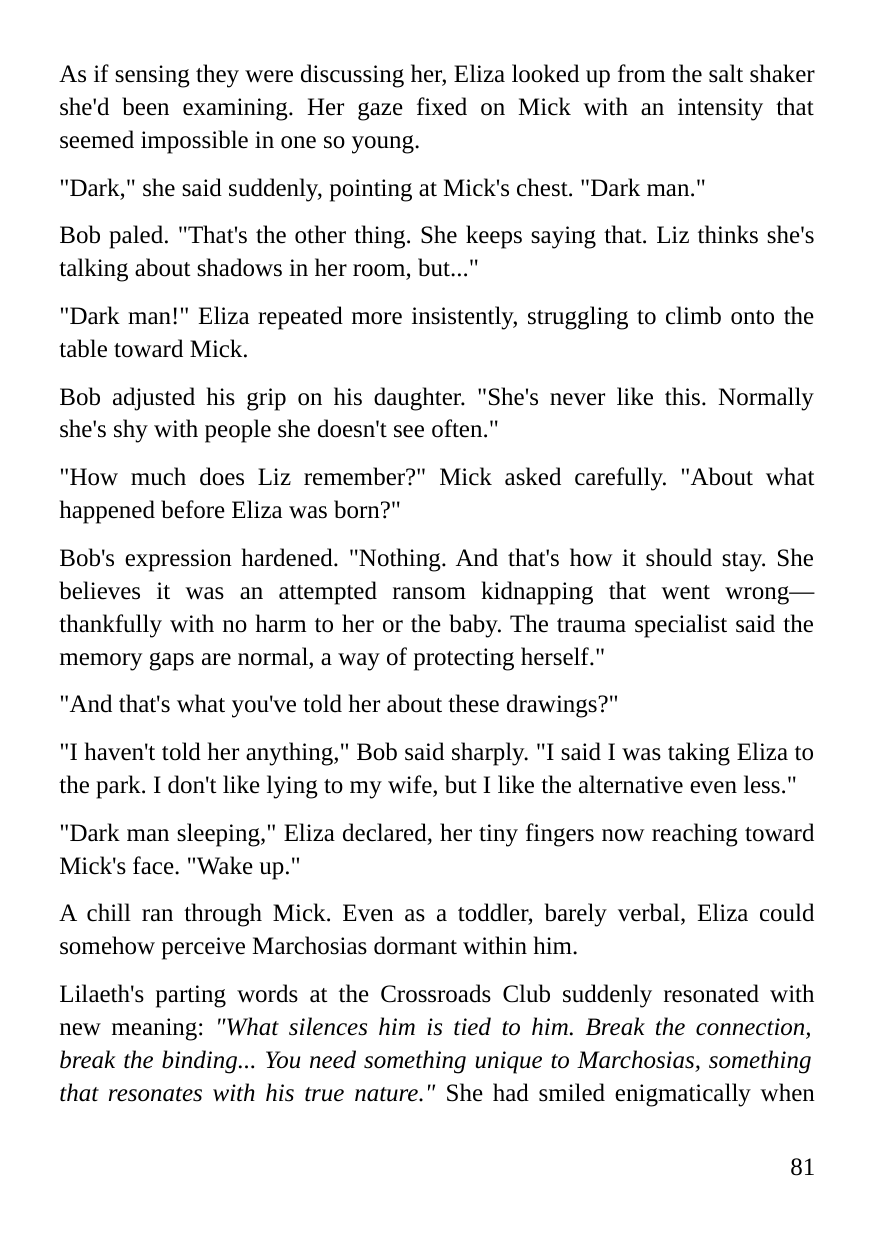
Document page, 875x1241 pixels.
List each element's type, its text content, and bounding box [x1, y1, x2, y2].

text "Dark," she said suddenly, pointing at Mick's chest. "Dark man." [59, 173, 815, 201]
text As if sensing they were discussing her, Eliza looked up from the salt shaker she'd been examining. Her gaze fixed on Mick with an intensity that seemed impossible in one so young. [59, 59, 815, 154]
text Bob adjusted his grip on his daughter. "She's never like this. Normally she's shy with people she doesn't see often." [59, 382, 815, 443]
text Lilaeth's parting words at the Crossroads Club suddenly resonated with new meaning: "What silences him is tied to him. Break the connection, break the binding... You need something unique to Marchosias, something that resonates with his true nature." She had smiled enigmatically when [59, 979, 815, 1107]
text Bob's expression hardened. "Nothing. And that's how it should stay. She believes it was an attempted ransom kidnapping that went wrong—thankfully with no harm to her or the baby. The trauma specialist said the memory gaps are normal, a way of protecting herself." [59, 543, 815, 671]
text "How much does Liz remember?" Mick asked carefully. "About what happened before Eliza was born?" [59, 462, 815, 524]
text "Dark man!" Eliza repeated more insistently, struggling to climb onto the table toward Mick. [59, 301, 815, 363]
text "Dark man sleeping," Eliza declared, her tiny fingers now reaching toward Mick's face. "Wake up." [59, 818, 815, 879]
text A chill ran through Mick. Even as a toddler, barely verbal, Eliza could somehow perceive Marchosias dormant within him. [59, 898, 815, 960]
text "And that's what you've told her about these drawings?" [59, 689, 815, 718]
text Bob paled. "That's the other thing. She keeps saying that. Liz thinks she's talking about shadows in her room, but..." [59, 220, 815, 282]
text "I haven't told her anything," Bob said sharply. "I said I was taking Eliza to the park. I don't like lying to my wife, but I like the alternative even less." [59, 737, 815, 799]
